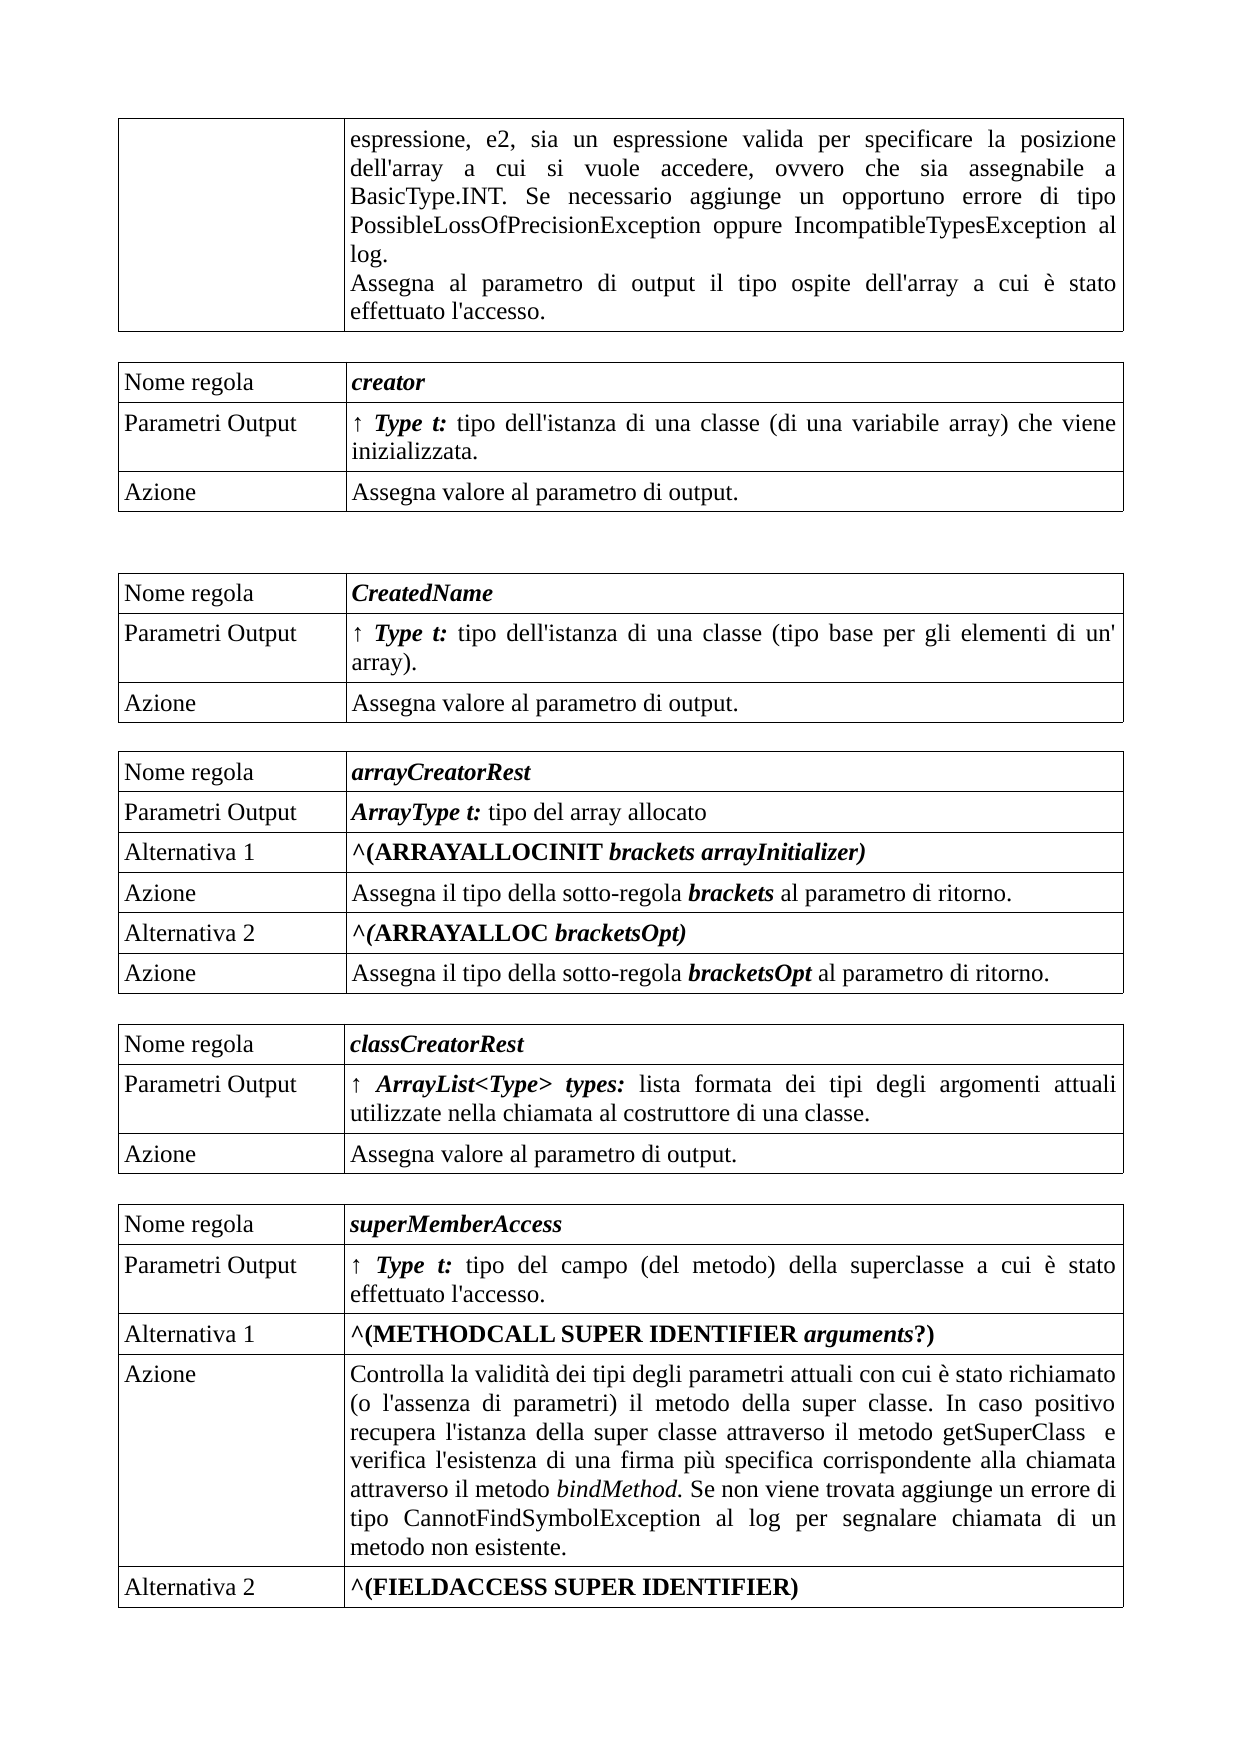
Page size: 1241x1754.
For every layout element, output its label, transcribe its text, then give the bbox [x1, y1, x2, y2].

table_cell Assegna valore al parametro di output. [345, 1134, 1123, 1173]
table_cell Azione [119, 1355, 344, 1566]
table_cell Controlla la validità dei tipi degli parametri attuali con cui è stato richiamato (o l'assenza di parametri) il metodo della super classe. In caso positivo recupera l'istanza della super classe attraverso il metodo getSuperClass e verifica l'esistenza di una firma più specifica corrispondente alla chiamata attraverso il metodo bindMethod. Se non viene trovata aggiunge un errore di tipo CannotFindSymbolException al log per segnalare chiamata di un metodo non esistente. [345, 1355, 1123, 1566]
table_cell ^(ARRAYALLOC bracketsOpt) [347, 913, 1123, 952]
table_header Nome regola [119, 1205, 344, 1244]
table_header superMemberAccess [345, 1205, 1123, 1244]
table_cell Assegna il tipo della sotto-regola bracketsOpt al parametro di ritorno. [347, 954, 1123, 993]
table_cell Parametri Output [119, 403, 346, 471]
table_cell Assegna valore al parametro di output. [347, 472, 1123, 511]
table_cell Azione [119, 1134, 344, 1173]
table_header Nome regola [119, 363, 346, 402]
table_header classCreatorRest [345, 1025, 1123, 1064]
table_cell ^(METHODCALL SUPER IDENTIFIER arguments?) [345, 1314, 1123, 1353]
table_cell Alternativa 1 [119, 833, 346, 872]
table_cell Alternativa 2 [119, 1567, 344, 1607]
table_cell Azione [119, 873, 346, 912]
table_cell Azione [119, 472, 346, 511]
table_cell Alternativa 1 [119, 1314, 344, 1353]
table_cell ↑ Type t: tipo dell'istanza di una classe (tipo base per gli elementi di un' array). [347, 614, 1123, 682]
table_cell espressione, e2, sia un espressione valida per specificare la posizione dell'array a cui si vuole accedere, ovvero che sia assegnabile a BasicType.INT. Se necessario aggiunge un opportuno errore di tipo PossibleLossOfPrecisionException oppure IncompatibleTypesException al log. Assegna al parametro di output il tipo ospite dell'array a cui è stato effettuato l'accesso. [345, 119, 1123, 331]
table_cell ↑ ArrayList<Type> types: lista formata dei tipi degli argomenti attuali utilizzate nella chiamata al costruttore di una classe. [345, 1065, 1123, 1133]
table_header CreatedName [347, 574, 1123, 613]
table_header Nome regola [119, 574, 346, 613]
table_header Nome regola [119, 752, 346, 791]
table_cell Azione [119, 683, 346, 722]
table_cell ↑ Type t: tipo del campo (del metodo) della superclasse a cui è stato effettuato l'accesso. [345, 1245, 1123, 1313]
table_header Nome regola [119, 1025, 344, 1064]
table_cell Assegna valore al parametro di output. [347, 683, 1123, 722]
table_cell Alternativa 2 [119, 913, 346, 952]
table_cell Parametri Output [119, 792, 346, 832]
table_cell Assegna il tipo della sotto-regola brackets al parametro di ritorno. [347, 873, 1123, 912]
table_cell ^(ARRAYALLOCINIT brackets arrayInitializer) [347, 833, 1123, 872]
table_header arrayCreatorRest [347, 752, 1123, 791]
table_cell ↑ Type t: tipo dell'istanza di una classe (di una variabile array) che viene inizializzata. [347, 403, 1123, 471]
table_cell Parametri Output [119, 1065, 344, 1133]
table_header creator [347, 363, 1123, 402]
table_cell [119, 119, 344, 331]
table_cell ^(FIELDACCESS SUPER IDENTIFIER) [345, 1567, 1123, 1607]
table_cell Parametri Output [119, 614, 346, 682]
table_cell Azione [119, 954, 346, 993]
table_cell Parametri Output [119, 1245, 344, 1313]
table_cell ArrayType t: tipo del array allocato [347, 792, 1123, 832]
